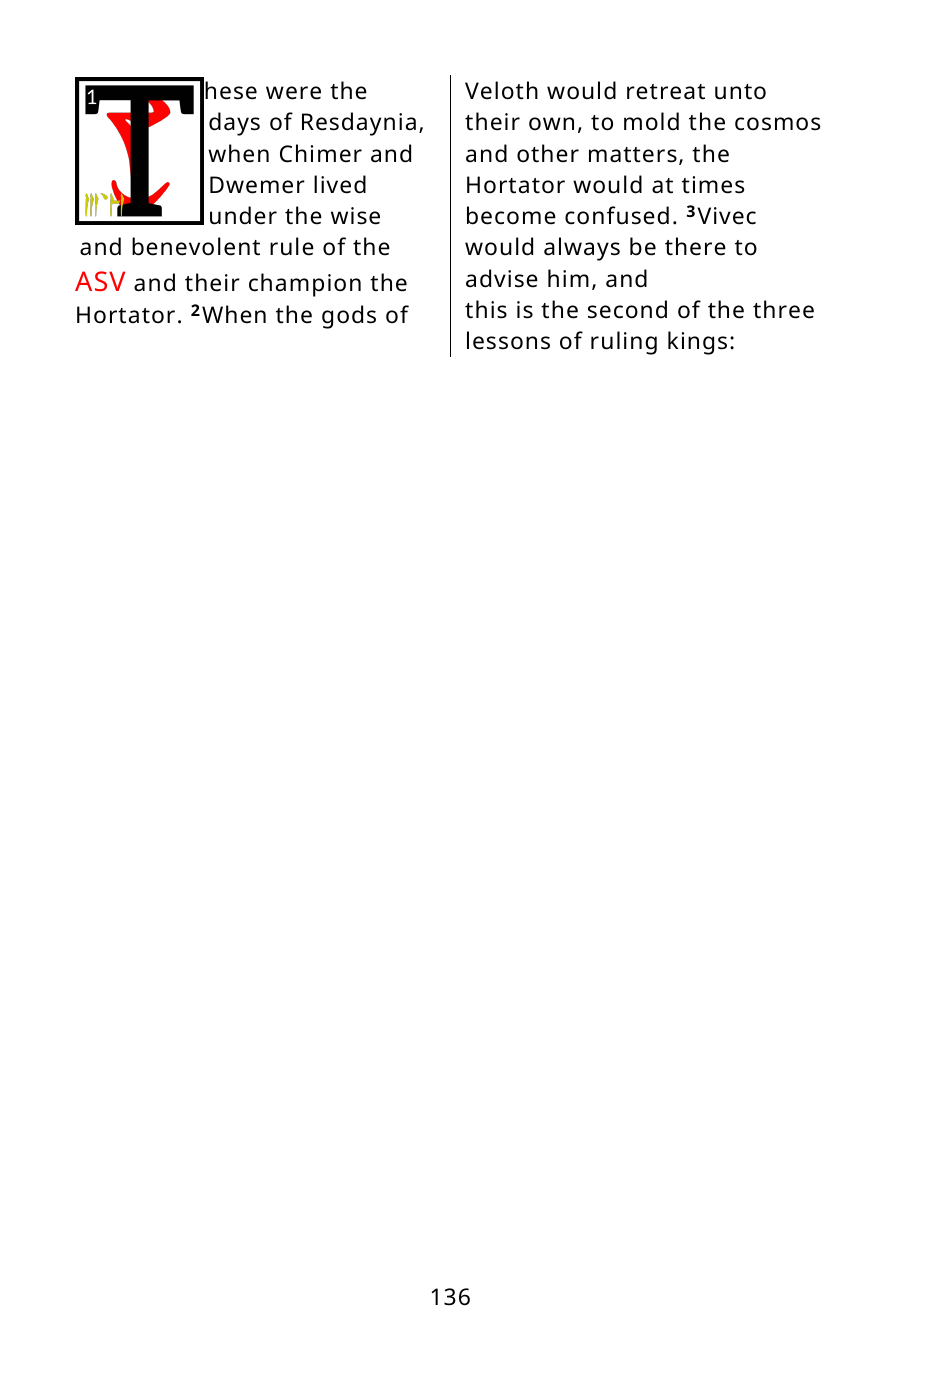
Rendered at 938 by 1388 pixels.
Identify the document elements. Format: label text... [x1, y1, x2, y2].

picture [75, 77, 204, 225]
text days of Resdaynia, [204, 106, 435, 137]
text Veloth would retreat unto their own, to mold the cosmos and other matters, the Hortator would at times become confused. 3Vivec would always be there to advise him, and this is the second of the three lessons of ruling kings: [465, 75, 825, 356]
text and benevolent rule of the ASV and their champion the Hortator. 2When the gods of [75, 231, 435, 331]
text hese were the [75, 75, 435, 106]
text when Chimer and [204, 137, 435, 169]
text Dwemer lived [204, 169, 435, 200]
text under the wise [75, 200, 435, 231]
